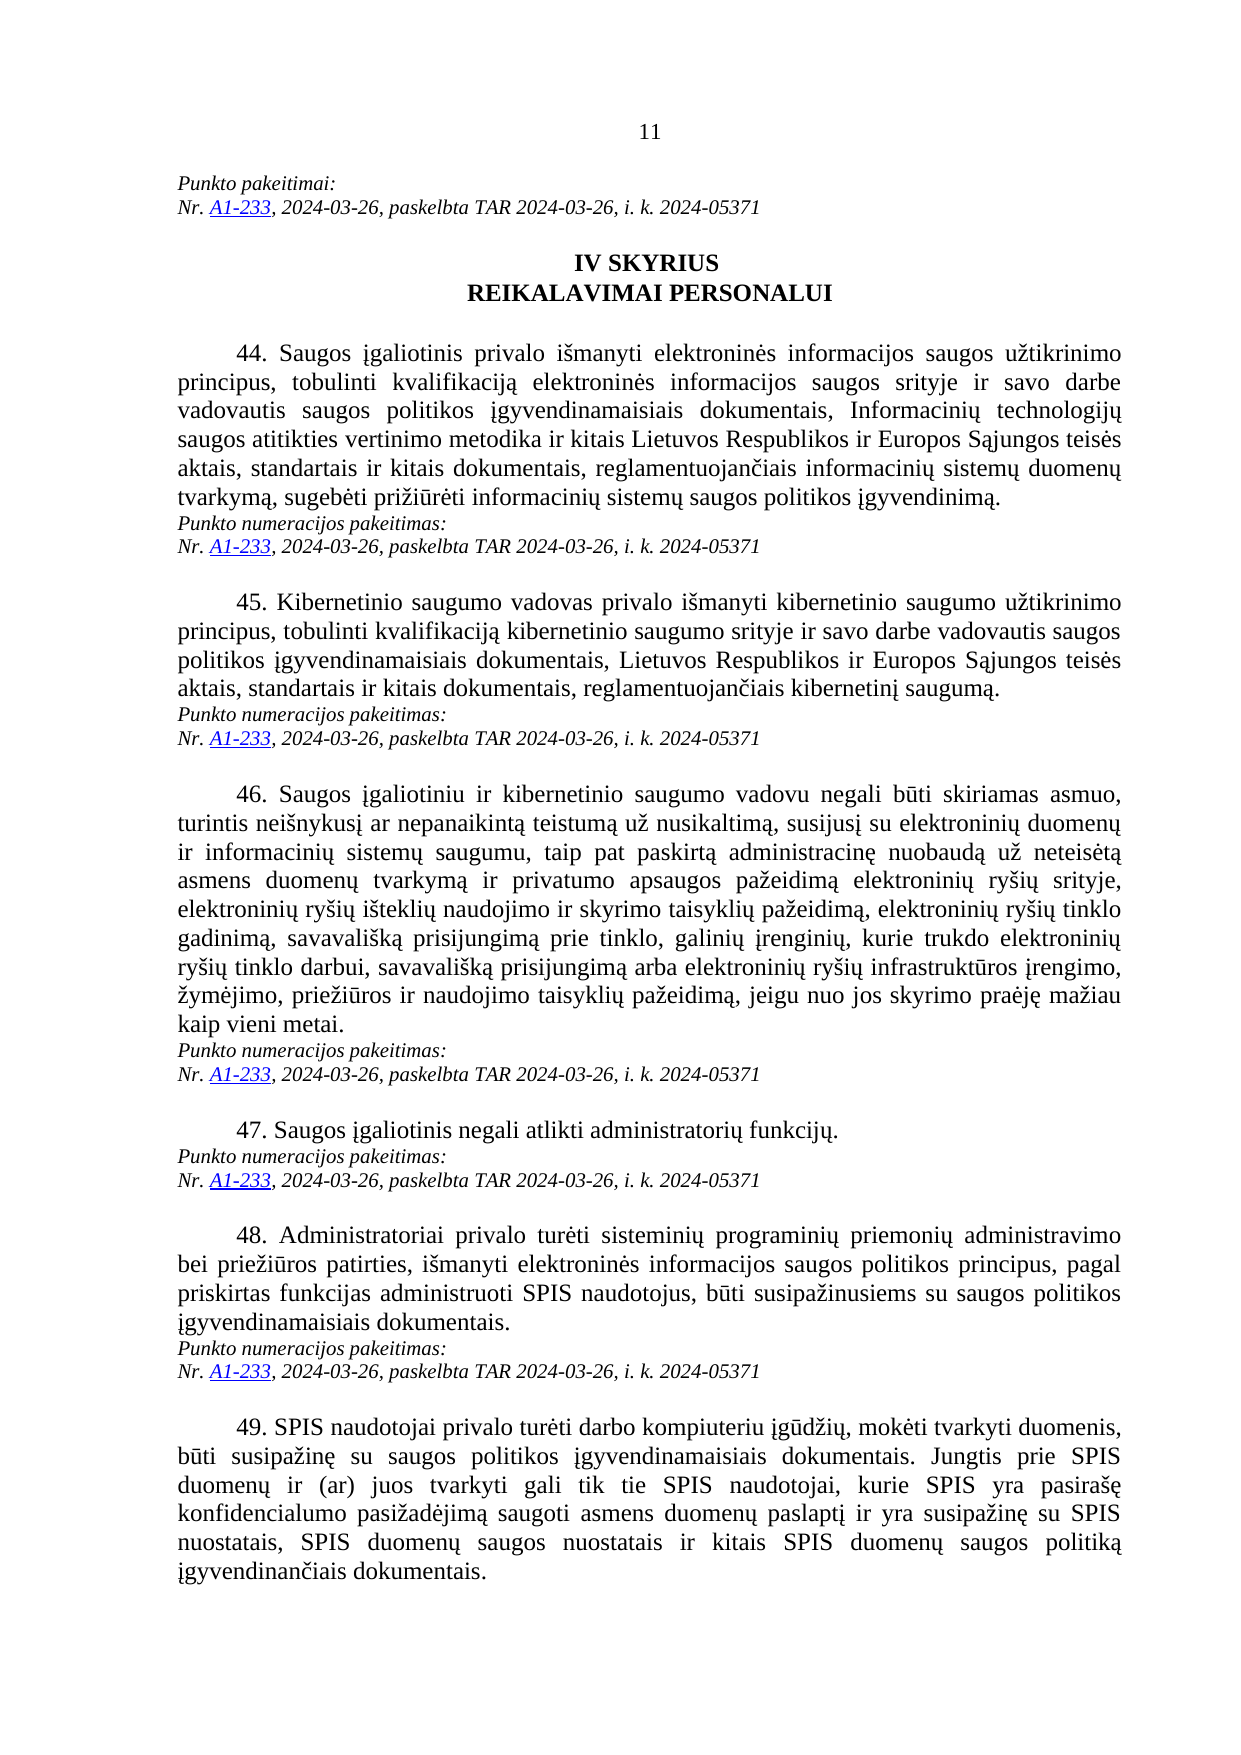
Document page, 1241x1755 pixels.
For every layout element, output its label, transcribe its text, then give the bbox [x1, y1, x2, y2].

text Punkto numeracijos pakeitimas: [177, 702, 1122, 726]
text 46. Saugos įgaliotiniu ir kibernetinio saugumo vadovu negali būti skiriamas asmuo, turintis neišnykusį ar nepanaikintą teistumą už nusikaltimą, susijusį su elektroninių duomenų ir informacinių sistemų saugumu, taip pat paskirtą administracinę nuobaudą už neteisėtą asmens duomenų tvarkymą ir privatumo apsaugos pažeidimą elektroninių ryšių srityje, elektroninių ryšių išteklių naudojimo ir skyrimo taisyklių pažeidimą, elektroninių ryšių tinklo gadinimą, savavališką prisijungimą prie tinklo, galinių įrenginių, kurie trukdo elektroninių ryšių tinklo darbui, savavališką prisijungimą arba elektroninių ryšių infrastruktūros įrengimo, žymėjimo, priežiūros ir naudojimo taisyklių pažeidimą, jeigu nuo jos skyrimo praėję mažiau kaip vieni metai. [177, 779, 1122, 1038]
text IV SKYRIUS [177, 248, 1122, 276]
text 48. Administratoriai privalo turėti sisteminių programinių priemonių administravimo bei priežiūros patirties, išmanyti elektroninės informacijos saugos politikos principus, pagal priskirtas funkcijas administruoti SPIS naudotojus, būti susipažinusiems su saugos politikos įgyvendinamaisiais dokumentais. [177, 1220, 1122, 1335]
text Nr. A1-233, 2024-03-26, paskelbta TAR 2024-03-26, i. k. 2024-05371 [177, 534, 1122, 558]
text Punkto numeracijos pakeitimas: [177, 510, 1122, 534]
text Punkto pakeitimai: [177, 171, 1122, 195]
text REIKALAVIMAI PERSONALUI [177, 278, 1122, 307]
text Nr. A1-233, 2024-03-26, paskelbta TAR 2024-03-26, i. k. 2024-05371 [177, 1062, 1122, 1086]
text Nr. A1-233, 2024-03-26, paskelbta TAR 2024-03-26, i. k. 2024-05371 [177, 1359, 1122, 1383]
text Nr. A1-233, 2024-03-26, paskelbta TAR 2024-03-26, i. k. 2024-05371 [177, 1168, 1122, 1192]
text 45. Kibernetinio saugumo vadovas privalo išmanyti kibernetinio saugumo užtikrinimo principus, tobulinti kvalifikaciją kibernetinio saugumo srityje ir savo darbe vadovautis saugos politikos įgyvendinamaisiais dokumentais, Lietuvos Respublikos ir Europos Sąjungos teisės aktais, standartais ir kitais dokumentais, reglamentuojančiais kibernetinį saugumą. [177, 587, 1122, 702]
text 49. SPIS naudotojai privalo turėti darbo kompiuteriu įgūdžių, mokėti tvarkyti duomenis, būti susipažinę su saugos politikos įgyvendinamaisiais dokumentais. Jungtis prie SPIS duomenų ir (ar) juos tvarkyti gali tik tie SPIS naudotojai, kurie SPIS yra pasirašę konfidencialumo pasižadėjimą saugoti asmens duomenų paslaptį ir yra susipažinę su SPIS nuostatais, SPIS duomenų saugos nuostatais ir kitais SPIS duomenų saugos politiką įgyvendinančiais dokumentais. [177, 1412, 1122, 1585]
text Punkto numeracijos pakeitimas: [177, 1335, 1122, 1359]
text 44. Saugos įgaliotinis privalo išmanyti elektroninės informacijos saugos užtikrinimo principus, tobulinti kvalifikaciją elektroninės informacijos saugos srityje ir savo darbe vadovautis saugos politikos įgyvendinamaisiais dokumentais, Informacinių technologijų saugos atitikties vertinimo metodika ir kitais Lietuvos Respublikos ir Europos Sąjungos teisės aktais, standartais ir kitais dokumentais, reglamentuojančiais informacinių sistemų duomenų tvarkymą, sugebėti prižiūrėti informacinių sistemų saugos politikos įgyvendinimą. [177, 338, 1122, 510]
text 47. Saugos įgaliotinis negali atlikti administratorių funkcijų. [177, 1115, 1122, 1143]
text Punkto numeracijos pakeitimas: [177, 1143, 1122, 1168]
text Nr. A1-233, 2024-03-26, paskelbta TAR 2024-03-26, i. k. 2024-05371 [177, 726, 1122, 750]
text Punkto numeracijos pakeitimas: [177, 1038, 1122, 1062]
text Nr. A1-233, 2024-03-26, paskelbta TAR 2024-03-26, i. k. 2024-05371 [177, 195, 1122, 219]
